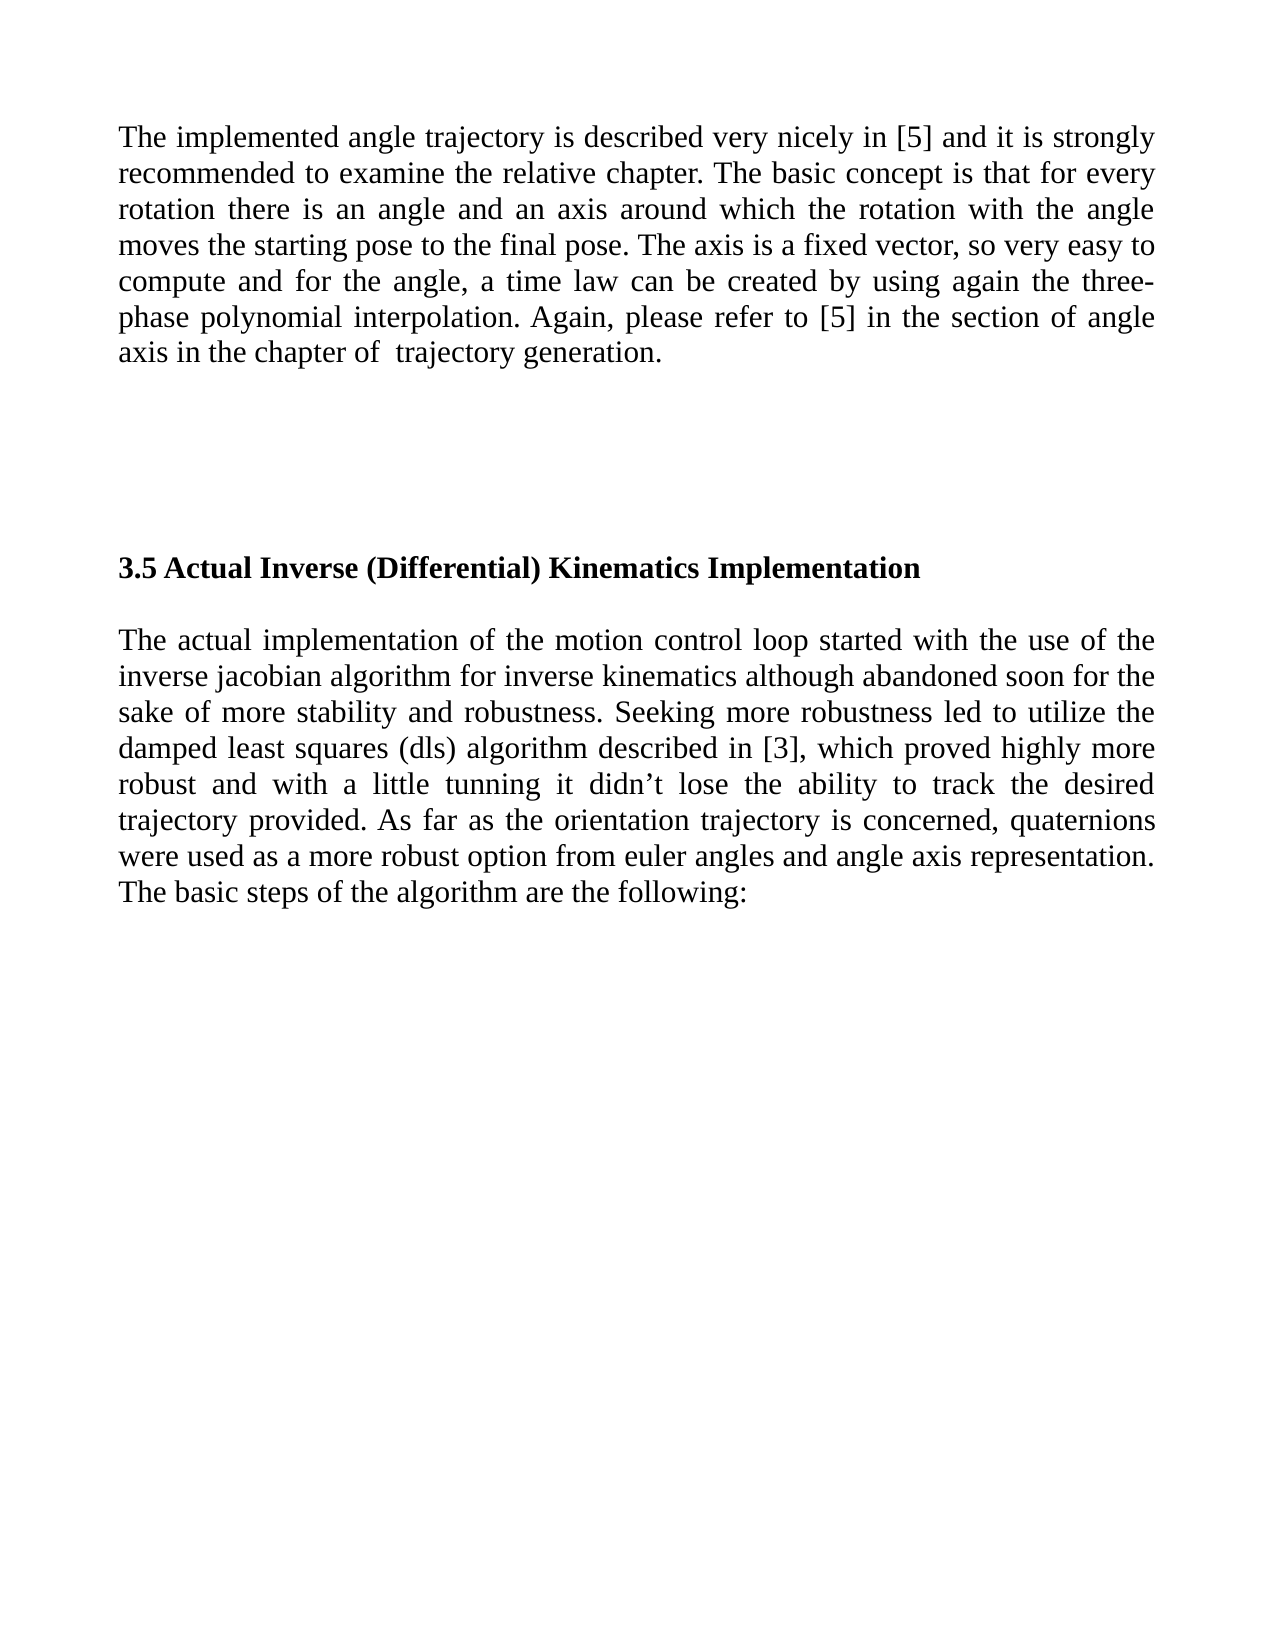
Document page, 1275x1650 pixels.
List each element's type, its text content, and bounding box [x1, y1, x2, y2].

text The implemented angle trajectory is described very nicely in [5] and it is strongly recommended to examine the relative chapter. The basic concept is that for every rotation there is an angle and an axis around which the rotation with the angle moves the starting pose to the final pose. The axis is a fixed vector, so very easy to compute and for the angle, a time law can be created by using again the three-phase polynomial interpolation. Again, please refer to [5] in the section of angle axis in the chapter of trajectory generation. [118, 118, 1157, 370]
text 3.5 Actual Inverse (Differential) Kinematics Implementation [118, 549, 1157, 585]
text The actual implementation of the motion control loop started with the use of the inverse jacobian algorithm for inverse kinematics although abandoned soon for the sake of more stability and robustness. Seeking more robustness led to utilize the damped least squares (dls) algorithm described in [3], which proved highly more robust and with a little tunning it didn’t lose the ability to track the desired trajectory provided. As far as the orientation trajectory is concerned, quaternions were used as a more robust option from euler angles and angle axis representation. The basic steps of the algorithm are the following: [118, 621, 1157, 909]
